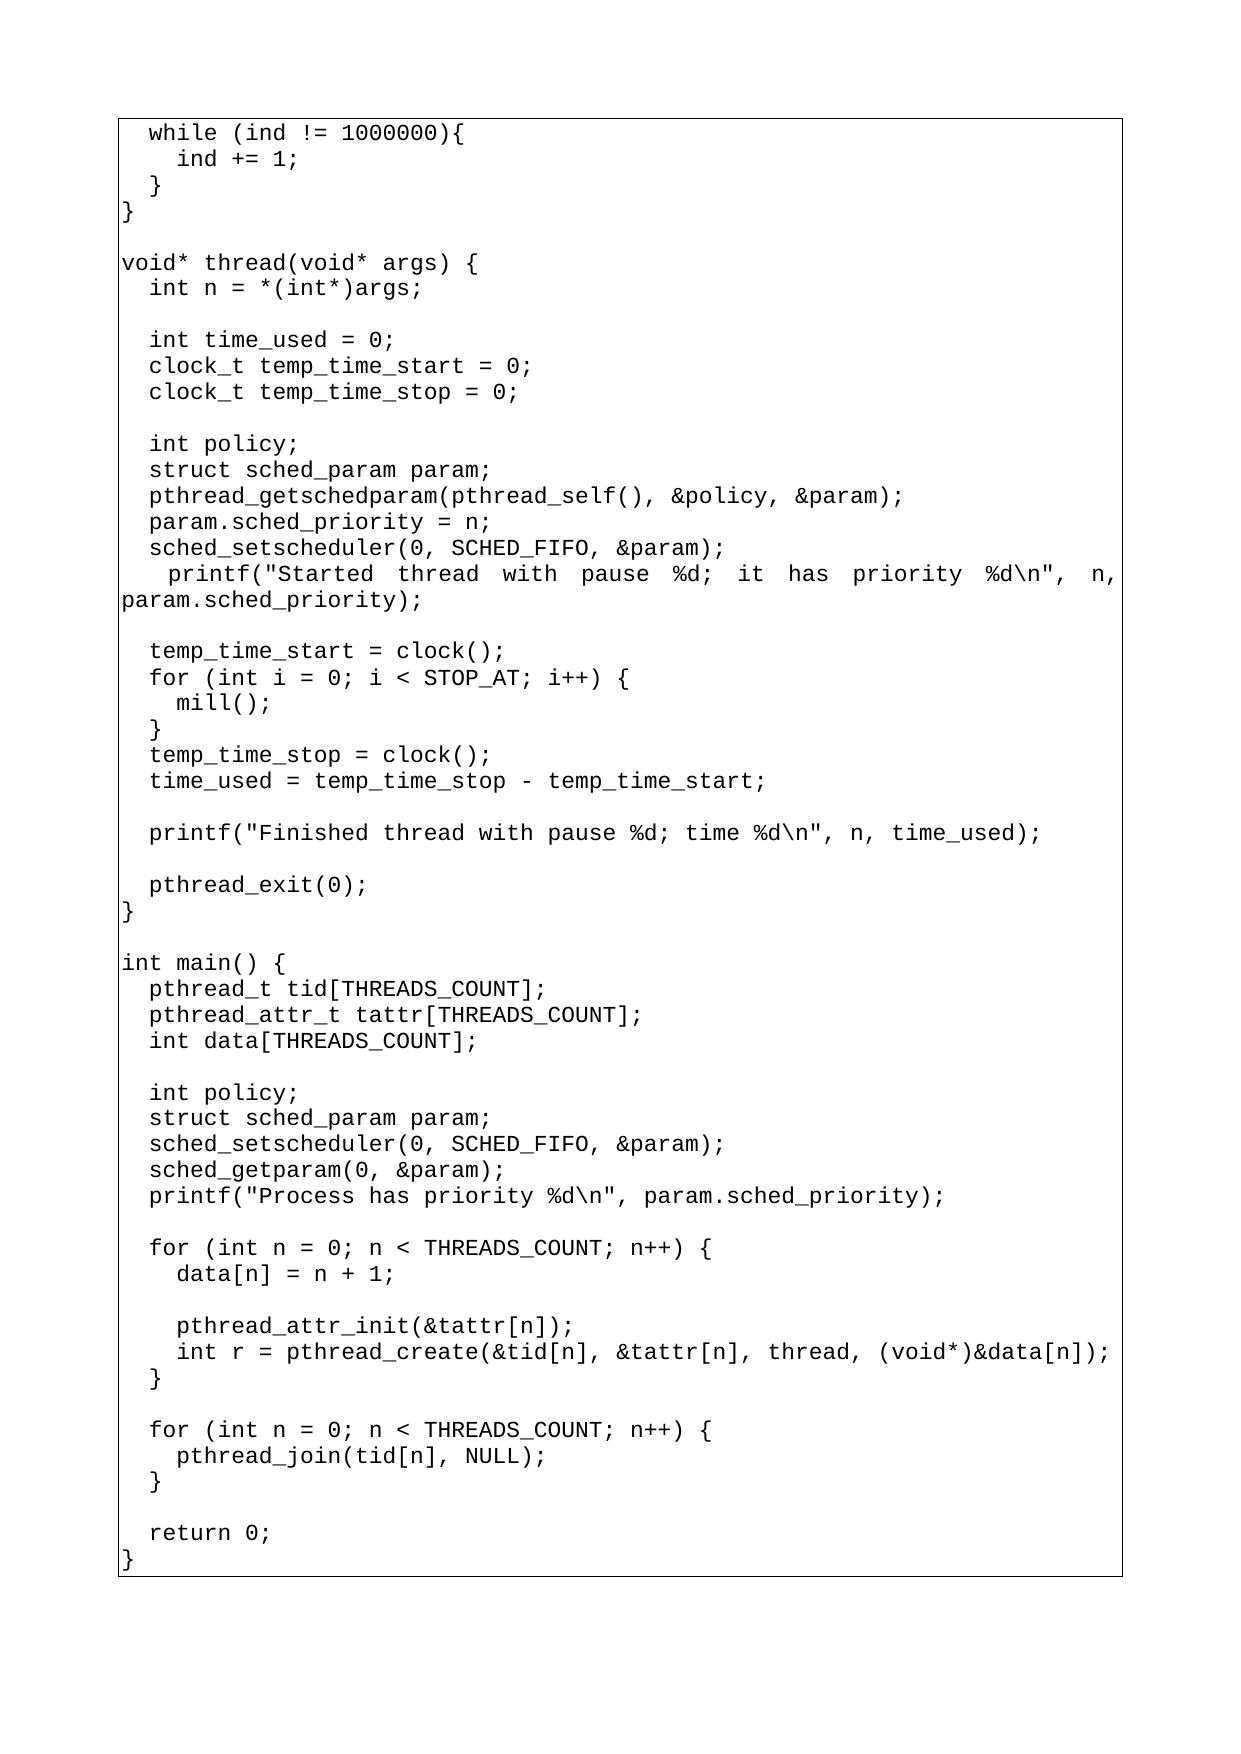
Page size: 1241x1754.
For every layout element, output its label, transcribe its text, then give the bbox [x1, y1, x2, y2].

text return 0; [119, 1519, 1122, 1545]
text int n = *(int*)args; [119, 274, 1122, 303]
text void* thread(void* args) { [119, 248, 1122, 274]
text param.sched_priority = n; [119, 507, 1122, 533]
text } [119, 1545, 1122, 1576]
text pthread_attr_t tattr[THREADS_COUNT]; [119, 1000, 1122, 1026]
text int policy; [119, 429, 1122, 455]
text pthread_exit(0); [119, 870, 1122, 896]
text ind += 1; [119, 144, 1122, 170]
text struct sched_param param; [119, 455, 1122, 481]
text for (int n = 0; n < THREADS_COUNT; n++) { [119, 1415, 1122, 1441]
text for (int i = 0; i < STOP_AT; i++) { [119, 663, 1122, 689]
text printf("Process has priority %d\n", param.sched_priority); [119, 1182, 1122, 1211]
text mill(); [119, 689, 1122, 715]
text pthread_getschedparam(pthread_self(), &policy, &param); [119, 481, 1122, 507]
text printf("Started thread with pause %d; it has priority %d\n", n, param.sched_priority); [119, 559, 1122, 614]
text pthread_join(tid[n], NULL); [119, 1441, 1122, 1467]
text int data[THREADS_COUNT]; [119, 1026, 1122, 1055]
text } [119, 196, 1122, 225]
text } [119, 715, 1122, 741]
text int policy; [119, 1078, 1122, 1104]
text clock_t temp_time_start = 0; [119, 352, 1122, 377]
text } [119, 1467, 1122, 1496]
text sched_setscheduler(0, SCHED_FIFO, &param); [119, 533, 1122, 559]
text sched_getparam(0, &param); [119, 1156, 1122, 1182]
text int time_used = 0; [119, 326, 1122, 352]
text temp_time_stop = clock(); [119, 741, 1122, 767]
text pthread_attr_init(&tattr[n]); [119, 1311, 1122, 1337]
text time_used = temp_time_stop - temp_time_start; [119, 767, 1122, 796]
text } [119, 896, 1122, 925]
text } [119, 1363, 1122, 1392]
text } [119, 170, 1122, 196]
text clock_t temp_time_stop = 0; [119, 377, 1122, 406]
text struct sched_param param; [119, 1104, 1122, 1130]
text temp_time_start = clock(); [119, 637, 1122, 663]
text pthread_t tid[THREADS_COUNT]; [119, 974, 1122, 1000]
text sched_setscheduler(0, SCHED_FIFO, &param); [119, 1130, 1122, 1156]
text for (int n = 0; n < THREADS_COUNT; n++) { [119, 1233, 1122, 1259]
text int main() { [119, 948, 1122, 974]
text printf("Finished thread with pause %d; time %d\n", n, time_used); [119, 818, 1122, 847]
text data[n] = n + 1; [119, 1259, 1122, 1288]
text int r = pthread_create(&tid[n], &tattr[n], thread, (void*)&data[n]); [119, 1337, 1122, 1363]
text while (ind != 1000000){ [119, 119, 1122, 144]
